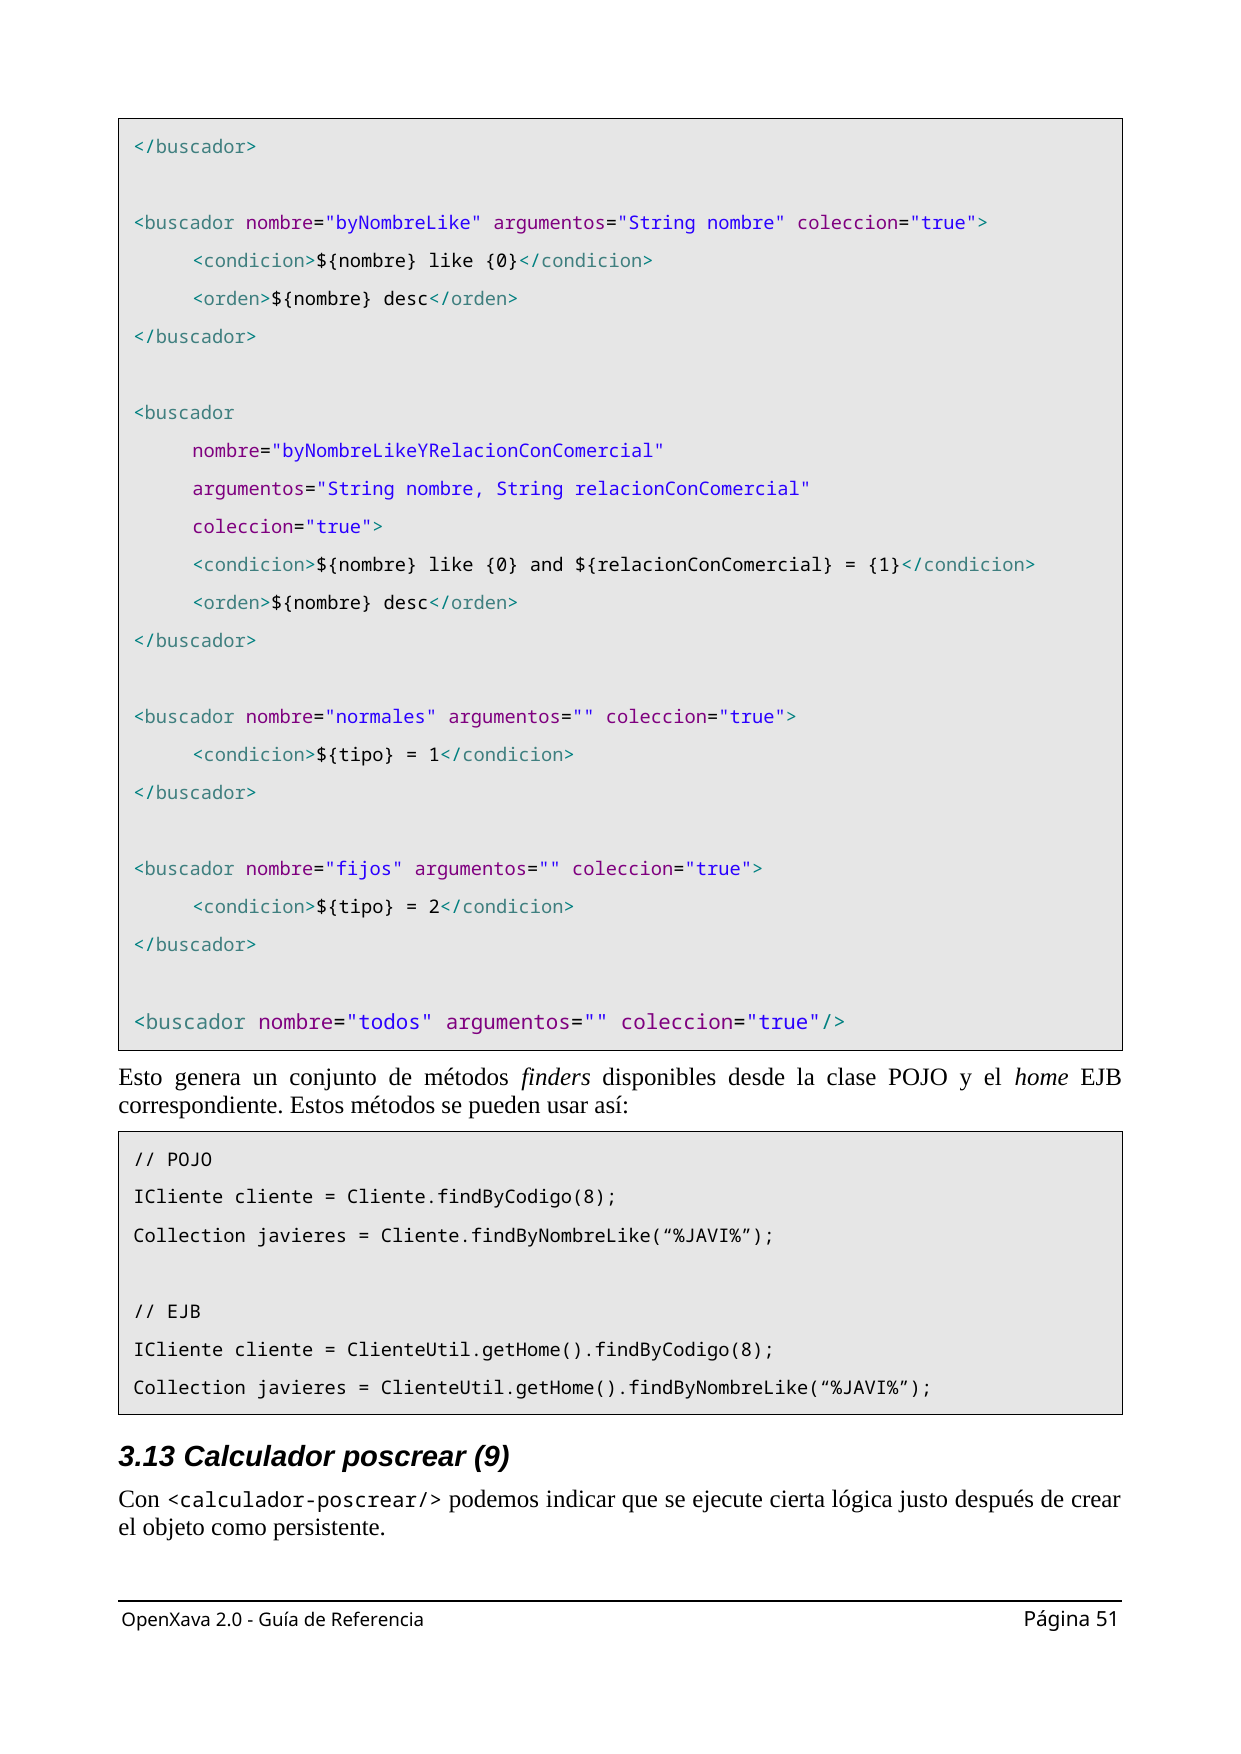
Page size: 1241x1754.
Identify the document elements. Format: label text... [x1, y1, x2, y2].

text </buscador> [119, 764, 1122, 802]
text </buscador> [119, 119, 1122, 156]
text Collection javieres = ClienteUtil.getHome().findByNombreLike(“%JAVI%”); [119, 1359, 1122, 1414]
text </buscador> [119, 917, 1122, 954]
text // POJO [119, 1132, 1122, 1169]
text Collection javieres = Cliente.findByNombreLike(“%JAVI%”); [119, 1207, 1122, 1245]
text <orden>${nombre} desc</orden> [119, 574, 1122, 612]
text <condicion>${nombre} like {0} and ${relacionConComercial} = {1}</condicion> [119, 536, 1122, 574]
text <buscador nombre="fijos" argumentos="" coleccion="true"> [119, 841, 1122, 878]
text argumentos="String nombre, String relacionConComercial" [119, 460, 1122, 498]
text <buscador nombre="normales" argumentos="" coleccion="true"> [119, 688, 1122, 726]
text ICliente cliente = ClienteUtil.getHome().findByCodigo(8); [119, 1321, 1122, 1359]
text coleccion="true"> [119, 498, 1122, 536]
text <orden>${nombre} desc</orden> [119, 270, 1122, 308]
text Esto genera un conjunto de métodos finders disponibles desde la clase POJO y el home EJB correspondiente. Estos métodos se pueden usar así: [118, 1063, 1122, 1118]
text <buscador [119, 384, 1122, 422]
text nombre="byNombreLikeYRelacionConComercial" [119, 422, 1122, 460]
text <condicion>${tipo} = 2</condicion> [119, 878, 1122, 917]
text <buscador nombre="byNombreLike" argumentos="String nombre" coleccion="true"> [119, 194, 1122, 232]
text <condicion>${nombre} like {0}</condicion> [119, 232, 1122, 270]
subtitle Calculador poscrear (9) [118, 1439, 1122, 1472]
text Con <calculador-poscrear/> podemos indicar que se ejecute cierta lógica justo después de crear el objeto como persistente. [118, 1485, 1122, 1541]
text ICliente cliente = Cliente.findByCodigo(8); [119, 1169, 1122, 1207]
text </buscador> [119, 612, 1122, 650]
text <buscador nombre="todos" argumentos="" coleccion="true"/> [119, 993, 1122, 1050]
text </buscador> [119, 308, 1122, 346]
text <condicion>${tipo} = 1</condicion> [119, 726, 1122, 764]
text // EJB [119, 1283, 1122, 1321]
